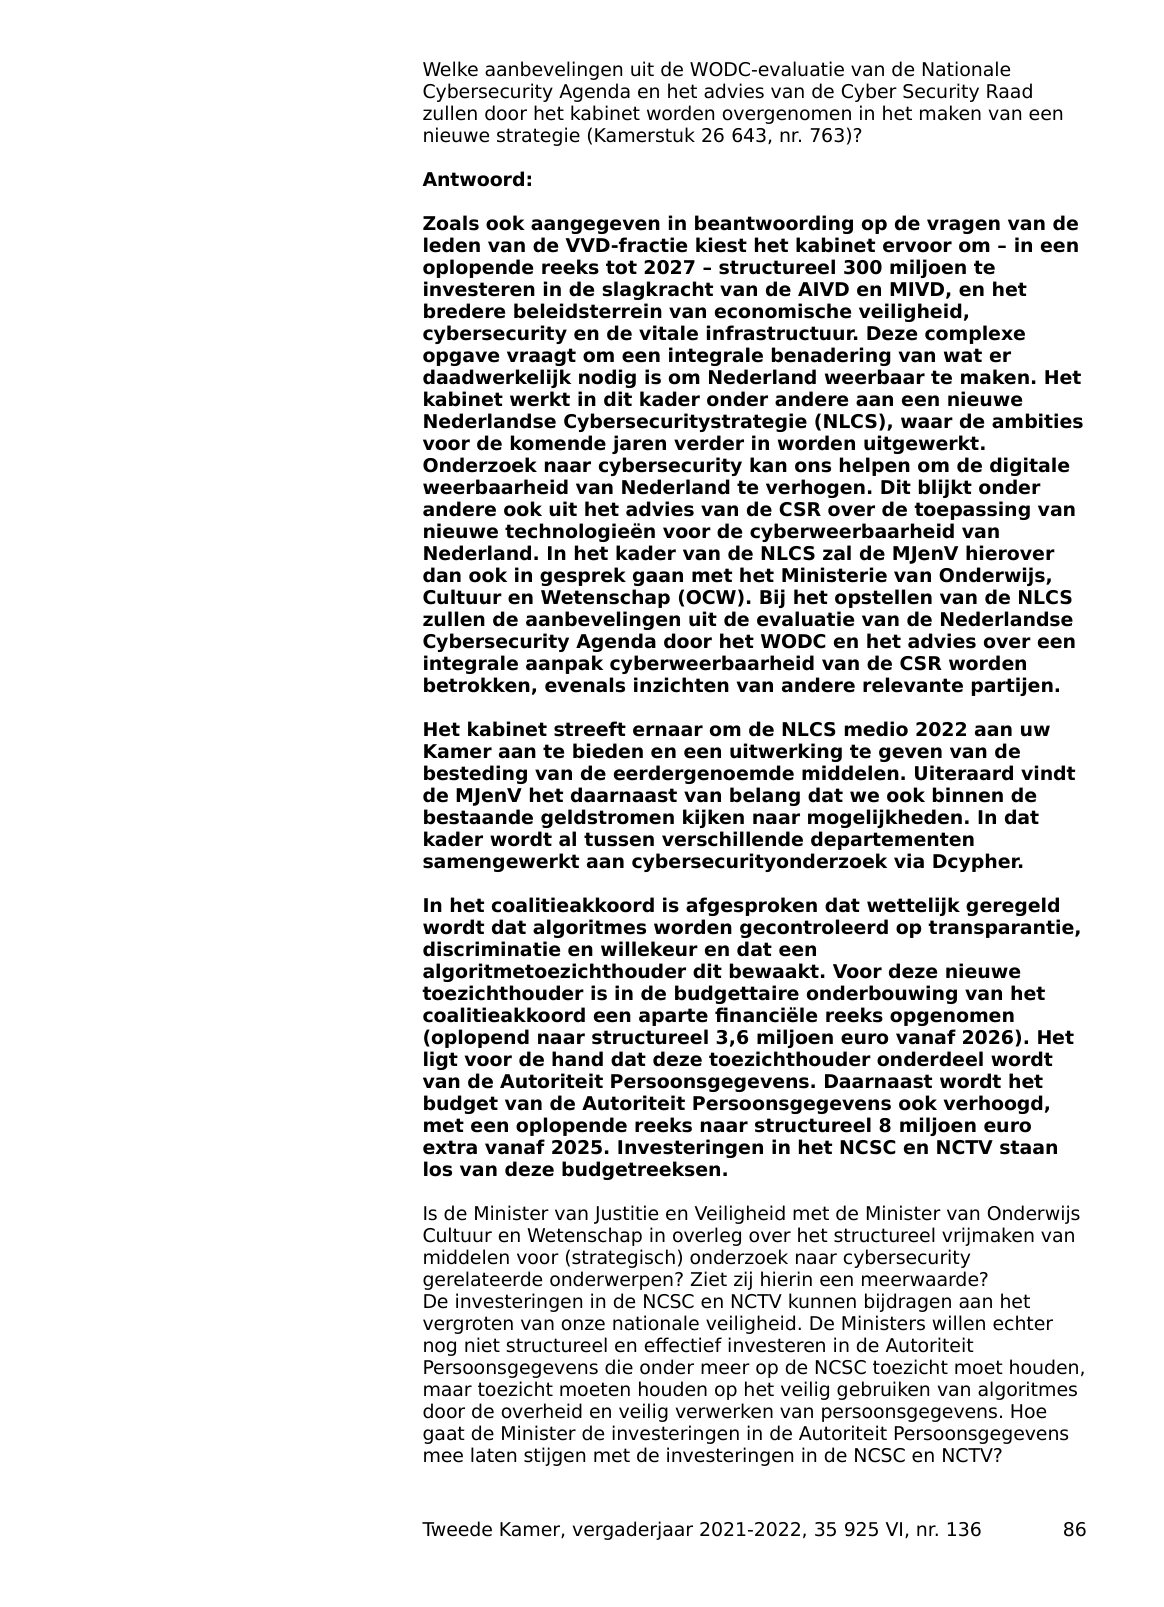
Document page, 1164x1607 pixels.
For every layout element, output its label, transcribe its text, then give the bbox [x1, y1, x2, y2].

text Het kabinet streeft ernaar om de NLCS medio 2022 aan uw Kamer aan te bieden en een uitwerking te geven van de besteding van de eerdergenoemde middelen. Uiteraard vindt de MJenV het daarnaast van belang dat we ook binnen de bestaande geldstromen kijken naar mogelijkheden. In dat kader wordt al tussen verschillende departementen samengewerkt aan cybersecurityonderzoek via Dcypher. [422, 719, 1087, 873]
text De investeringen in de NCSC en NCTV kunnen bijdragen aan het vergroten van onze nationale veiligheid. De Ministers willen echter nog niet structureel en effectief investeren in de Autoriteit Persoonsgegevens die onder meer op de NCSC toezicht moet houden, maar toezicht moeten houden op het veilig gebruiken van algoritmes door de overheid en veilig verwerken van persoonsgegevens. Hoe gaat de Minister de investeringen in de Autoriteit Persoonsgegevens mee laten stijgen met de investeringen in de NCSC en NCTV? [422, 1291, 1087, 1467]
text Welke aanbevelingen uit de WODC-evaluatie van de Nationale Cybersecurity Agenda en het advies van de Cyber Security Raad zullen door het kabinet worden overgenomen in het maken van een nieuwe strategie (Kamerstuk 26 643, nr. 763)? [422, 59, 1087, 147]
text In het coalitieakkoord is afgesproken dat wettelijk geregeld wordt dat algoritmes worden gecontroleerd op transparantie, discriminatie en willekeur en dat een algoritmetoezichthouder dit bewaakt. Voor deze nieuwe toezichthouder is in de budgettaire onderbouwing van het coalitieakkoord een aparte financiële reeks opgenomen (oplopend naar structureel 3,6 miljoen euro vanaf 2026). Het ligt voor de hand dat deze toezichthouder onderdeel wordt van de Autoriteit Persoonsgegevens. Daarnaast wordt het budget van de Autoriteit Persoonsgegevens ook verhoogd, met een oplopende reeks naar structureel 8 miljoen euro extra vanaf 2025. Investeringen in het NCSC en NCTV staan los van deze budgetreeksen. [422, 895, 1087, 1181]
text Is de Minister van Justitie en Veiligheid met de Minister van Onderwijs Cultuur en Wetenschap in overleg over het structureel vrijmaken van middelen voor (strategisch) onderzoek naar cybersecurity gerelateerde onderwerpen? Ziet zij hierin een meerwaarde? [422, 1203, 1087, 1291]
text Zoals ook aangegeven in beantwoording op de vragen van de leden van de VVD-fractie kiest het kabinet ervoor om – in een oplopende reeks tot 2027 – structureel 300 miljoen te investeren in de slagkracht van de AIVD en MIVD, en het bredere beleidsterrein van economische veiligheid, cybersecurity en de vitale infrastructuur. Deze complexe opgave vraagt om een integrale benadering van wat er daadwerkelijk nodig is om Nederland weerbaar te maken. Het kabinet werkt in dit kader onder andere aan een nieuwe Nederlandse Cybersecuritystrategie (NLCS), waar de ambities voor de komende jaren verder in worden uitgewerkt. Onderzoek naar cybersecurity kan ons helpen om de digitale weerbaarheid van Nederland te verhogen. Dit blijkt onder andere ook uit het advies van de CSR over de toepassing van nieuwe technologieën voor de cyberweerbaarheid van Nederland. In het kader van de NLCS zal de MJenV hierover dan ook in gesprek gaan met het Ministerie van Onderwijs, Cultuur en Wetenschap (OCW). Bij het opstellen van de NLCS zullen de aanbevelingen uit de evaluatie van de Nederlandse Cybersecurity Agenda door het WODC en het advies over een integrale aanpak cyberweerbaarheid van de CSR worden betrokken, evenals inzichten van andere relevante partijen. [422, 213, 1087, 697]
subtitle Antwoord: [422, 169, 1087, 191]
